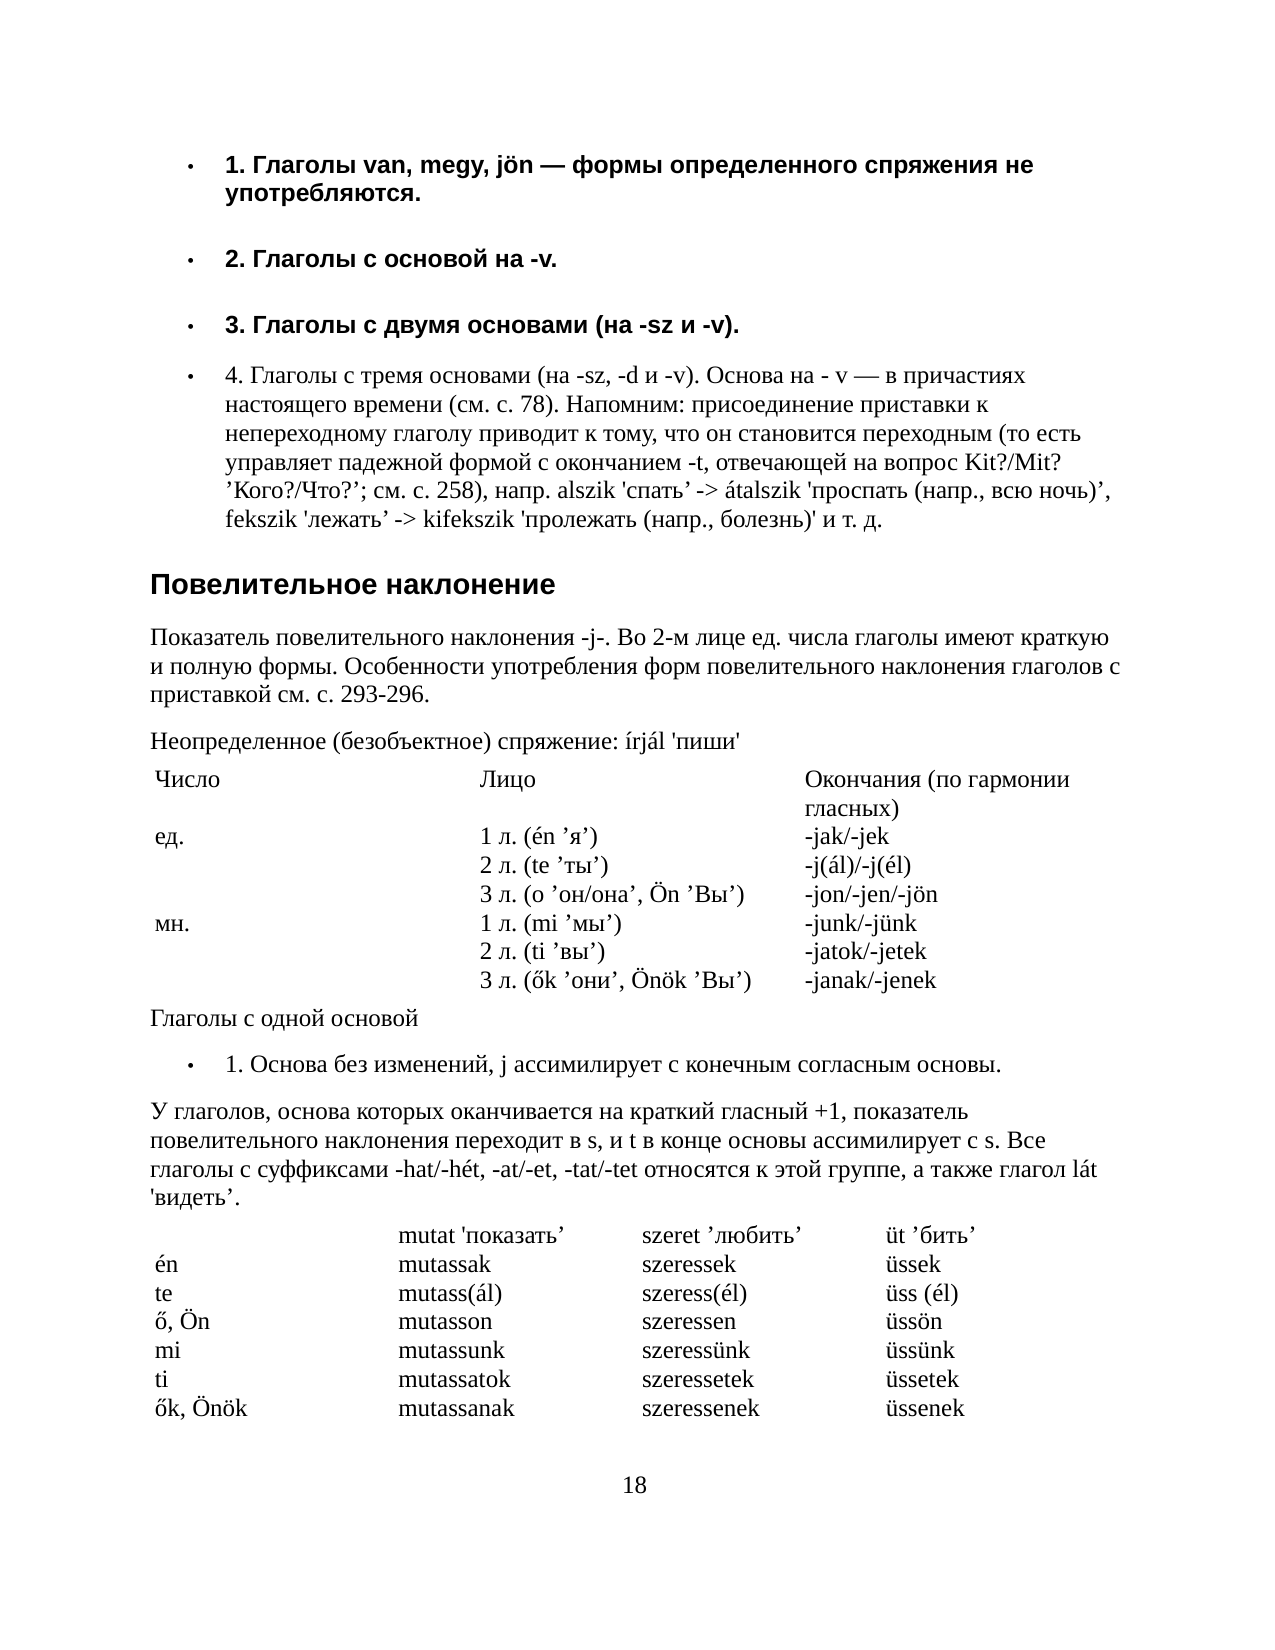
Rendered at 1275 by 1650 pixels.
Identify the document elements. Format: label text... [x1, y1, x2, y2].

table_cell szeressünk [638, 1335, 881, 1364]
table_header [150, 1220, 394, 1249]
table_cell ők, Önök [150, 1393, 394, 1421]
table_header Лицо [475, 764, 800, 821]
table_cell üssön [881, 1306, 1125, 1335]
table_cell 3 л. (ők ’они’, Önök ’Вы’) [475, 965, 800, 994]
table_cell mutassunk [394, 1335, 637, 1364]
text У глаголов, основа которых оканчивается на краткий гласный +1, показатель повелительного наклонения переходит в s, и t в конце основы ассимилирует с s. Все глаголы с суффиксами -hat/-hét, -at/-et, -tat/-tet относятся к этой группе, а также глагол lát 'видеть’. [150, 1096, 1125, 1211]
table_cell szeressenek [638, 1393, 881, 1421]
table_cell -junk/-jünk [800, 908, 1125, 936]
table_cell szeressek [638, 1249, 881, 1278]
table_cell üss (él) [881, 1278, 1125, 1306]
table_cell mutasson [394, 1306, 637, 1335]
table_cell mutass(ál) [394, 1278, 637, 1306]
table_header üt ’бить’ [881, 1220, 1125, 1249]
text Показатель повелительного наклонения -j-. Во 2-м лице ед. числа глаголы имеют краткую и полную формы. Особенности употребления форм повелительного наклонения глаголов с приставкой см. с. 293-296. [150, 622, 1125, 708]
table_cell ő, Ön [150, 1306, 394, 1335]
table_cell én [150, 1249, 394, 1278]
subtitle 3. Глаголы с двумя основами (на -sz и -v). [187, 311, 1125, 339]
table_cell 2 л. (ti ’вы’) [475, 936, 800, 965]
table_cell 3 л. (о ’он/она’, Ön ’Вы’) [475, 879, 800, 908]
table_cell ед. [150, 821, 475, 879]
table_header mutat 'показать’ [394, 1220, 637, 1249]
subtitle 1. Глаголы van, megy, jön — формы определенного спряжения не употребляются. [187, 150, 1125, 207]
table_cell üssenek [881, 1393, 1125, 1421]
table_cell mutassak [394, 1249, 637, 1278]
table_cell 1 л. (én ’я’) [475, 821, 800, 850]
table_cell [150, 879, 475, 908]
table_cell ti [150, 1364, 394, 1393]
table_cell 2 л. (te ’ты’) [475, 850, 800, 879]
table_cell szeressen [638, 1306, 881, 1335]
table_cell üssetek [881, 1364, 1125, 1393]
table_cell üssek [881, 1249, 1125, 1278]
table_cell -j(ál)/-j(él) [800, 850, 1125, 879]
table_cell мн. [150, 908, 475, 994]
table_cell szeressetek [638, 1364, 881, 1393]
table_cell mi [150, 1335, 394, 1364]
table_cell -janak/-jenek [800, 965, 1125, 994]
table_cell -jatok/-jetek [800, 936, 1125, 965]
table_cell mutassatok [394, 1364, 637, 1393]
subtitle Повелительное наклонение [150, 567, 1125, 601]
table_header Окончания (по гармонии гласных) [800, 764, 1125, 821]
subtitle 2. Глаголы с основой на -v. [187, 244, 1125, 273]
table_cell 1 л. (mi ’мы’) [475, 908, 800, 936]
list 4. Глаголы с тремя основами (на -sz, -d и -v). Основа на - v — в причастиях настоящего времени (см. с. 78). Напомним: присоединение приставки к непереходному глаголу приводит к тому, что он становится переходным (то есть управляет падежной формой с окончанием -t, отвечающей на вопрос Kit?/Mit? ’Кого?/Что?’; см. с. 258), напр. alszik 'спать’ -> átalszik 'проспать (напр., всю ночь)’, fekszik 'лежать’ -> kifekszik 'пролежать (напр., болезнь)' и т. д. [187, 361, 1125, 533]
table_cell üssünk [881, 1335, 1125, 1364]
table_cell szeress(él) [638, 1278, 881, 1306]
table_header szeret ’любить’ [638, 1220, 881, 1249]
table_cell te [150, 1278, 394, 1306]
table_cell mutassanak [394, 1393, 637, 1421]
text Глаголы с одной основой [150, 1003, 1125, 1032]
list 1. Основа без изменений, j ассимилирует с конечным согласным основы. [187, 1049, 1125, 1078]
table_header Число [150, 764, 475, 821]
text Неопределенное (безобъектное) спряжение: írjál 'пиши' [150, 726, 1125, 755]
table_cell -jon/-jen/-jön [800, 879, 1125, 908]
table_cell -jak/-jek [800, 821, 1125, 850]
